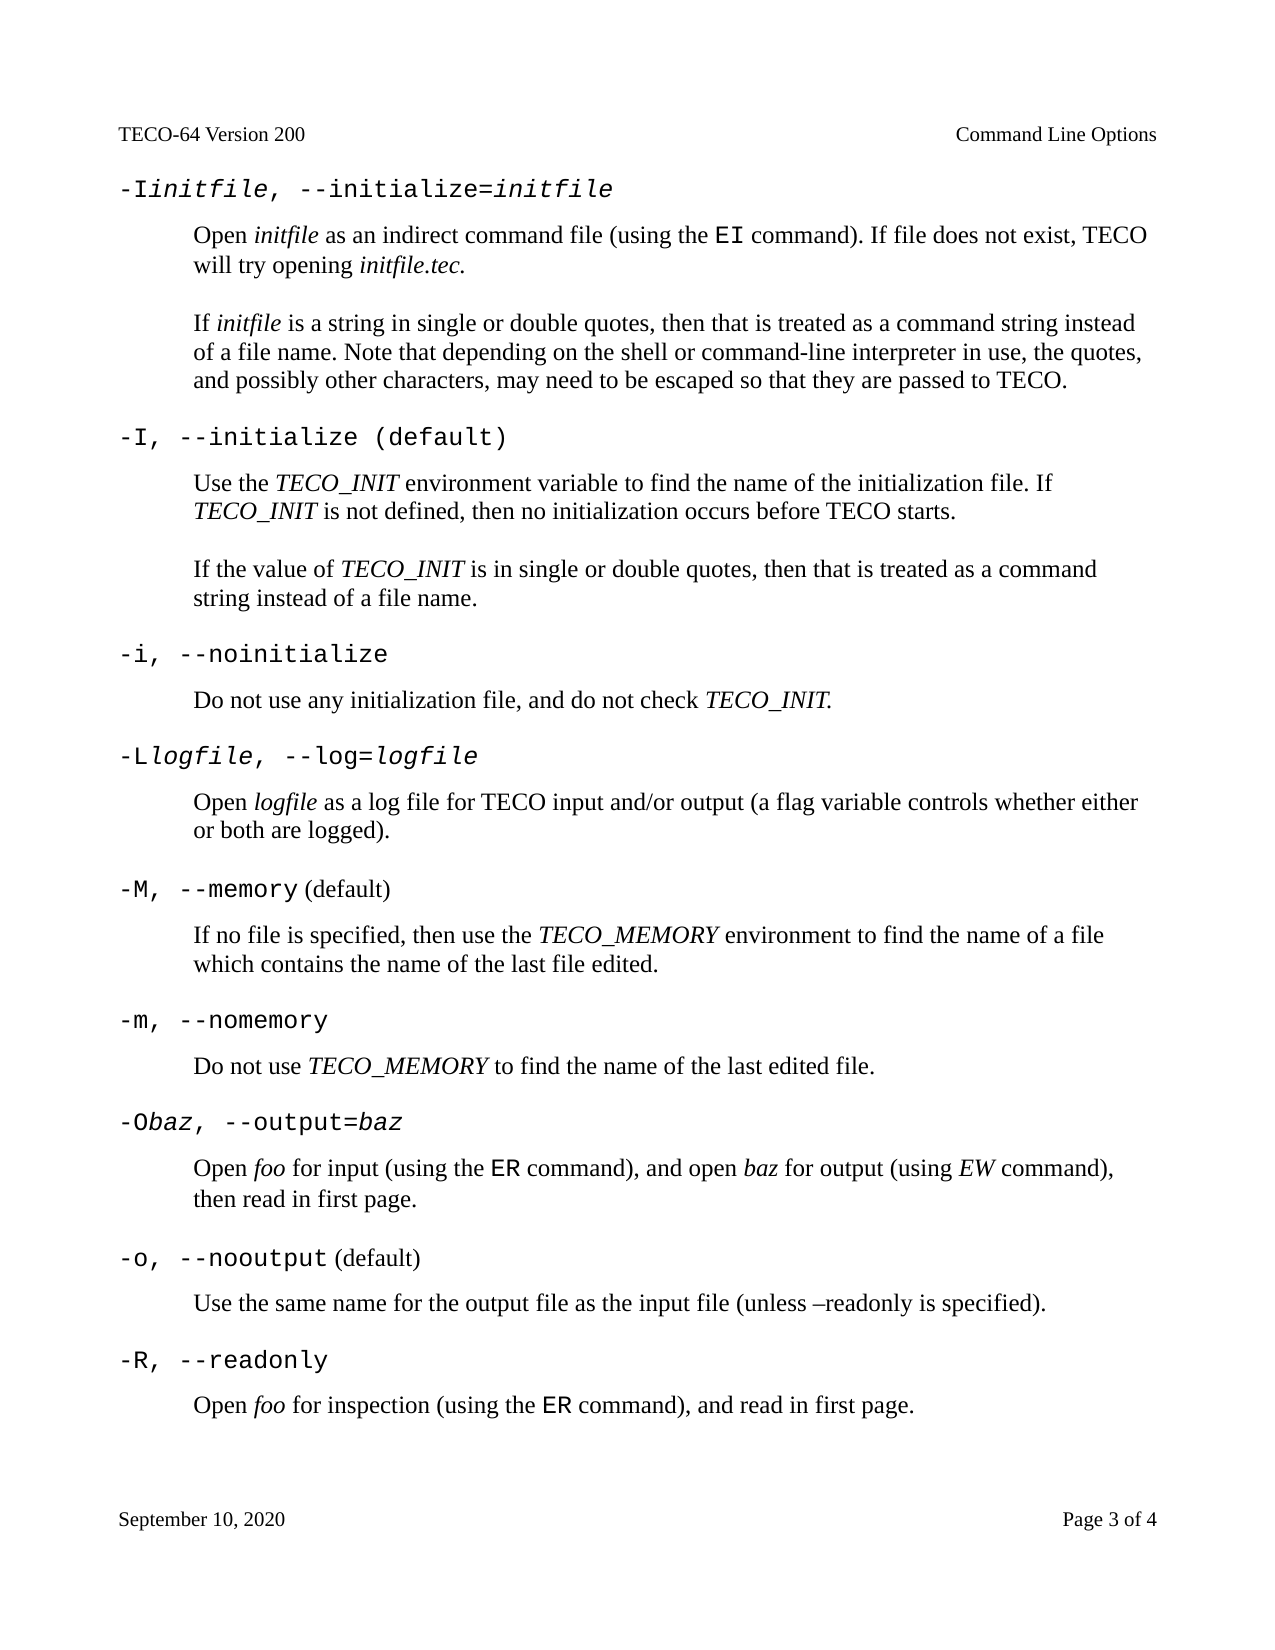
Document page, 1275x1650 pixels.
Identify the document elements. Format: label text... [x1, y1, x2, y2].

text -Llogfile, --log=logfile [118, 743, 1157, 772]
text Open foo for inspection (using the ER command), and read in first page. [193, 1391, 1157, 1421]
text -i, --noinitialize [118, 641, 1157, 670]
text Do not use TECO_MEMORY to find the name of the last edited file. [193, 1051, 1157, 1080]
text -o, --nooutput (default) [118, 1243, 1157, 1273]
text Use the same name for the output file as the input file (unless –readonly is specified). [193, 1288, 1157, 1317]
text Open foo for input (using the ER command), and open baz for output (using EW command), then read in first page. [193, 1153, 1157, 1213]
text If the value of TECO_INIT is in single or double quotes, then that is treated as a command string instead of a file name. [193, 554, 1157, 611]
text If initfile is a string in single or double quotes, then that is treated as a command string instead of a file name. Note that depending on the shell or command-line interpreter in use, the quotes, and possibly other characters, may need to be escaped so that they are passed to TECO. [193, 308, 1157, 394]
text -M, --memory (default) [118, 874, 1157, 905]
text Open initfile as an indirect command file (using the EI command). If file does not exist, TECO will try opening initfile.tec. [193, 220, 1157, 279]
text -R, --readonly [118, 1347, 1157, 1376]
text -Iinitfile, --initialize=initfile [118, 176, 1157, 205]
text -Obaz, --output=baz [118, 1110, 1157, 1138]
text If no file is specified, then use the TECO_MEMORY environment to find the name of a file which contains the name of the last file edited. [193, 920, 1157, 978]
text -m, --nomemory [118, 1008, 1157, 1036]
text -I, --initialize (default) [118, 424, 1157, 453]
text Do not use any initialization file, and do not check TECO_INIT. [193, 685, 1157, 713]
text Use the TECO_INIT environment variable to find the name of the initialization file. If TECO_INIT is not defined, then no initialization occurs before TECO starts. [193, 468, 1157, 525]
text Open logfile as a log file for TECO input and/or output (a flag variable controls whether either or both are logged). [193, 787, 1157, 844]
